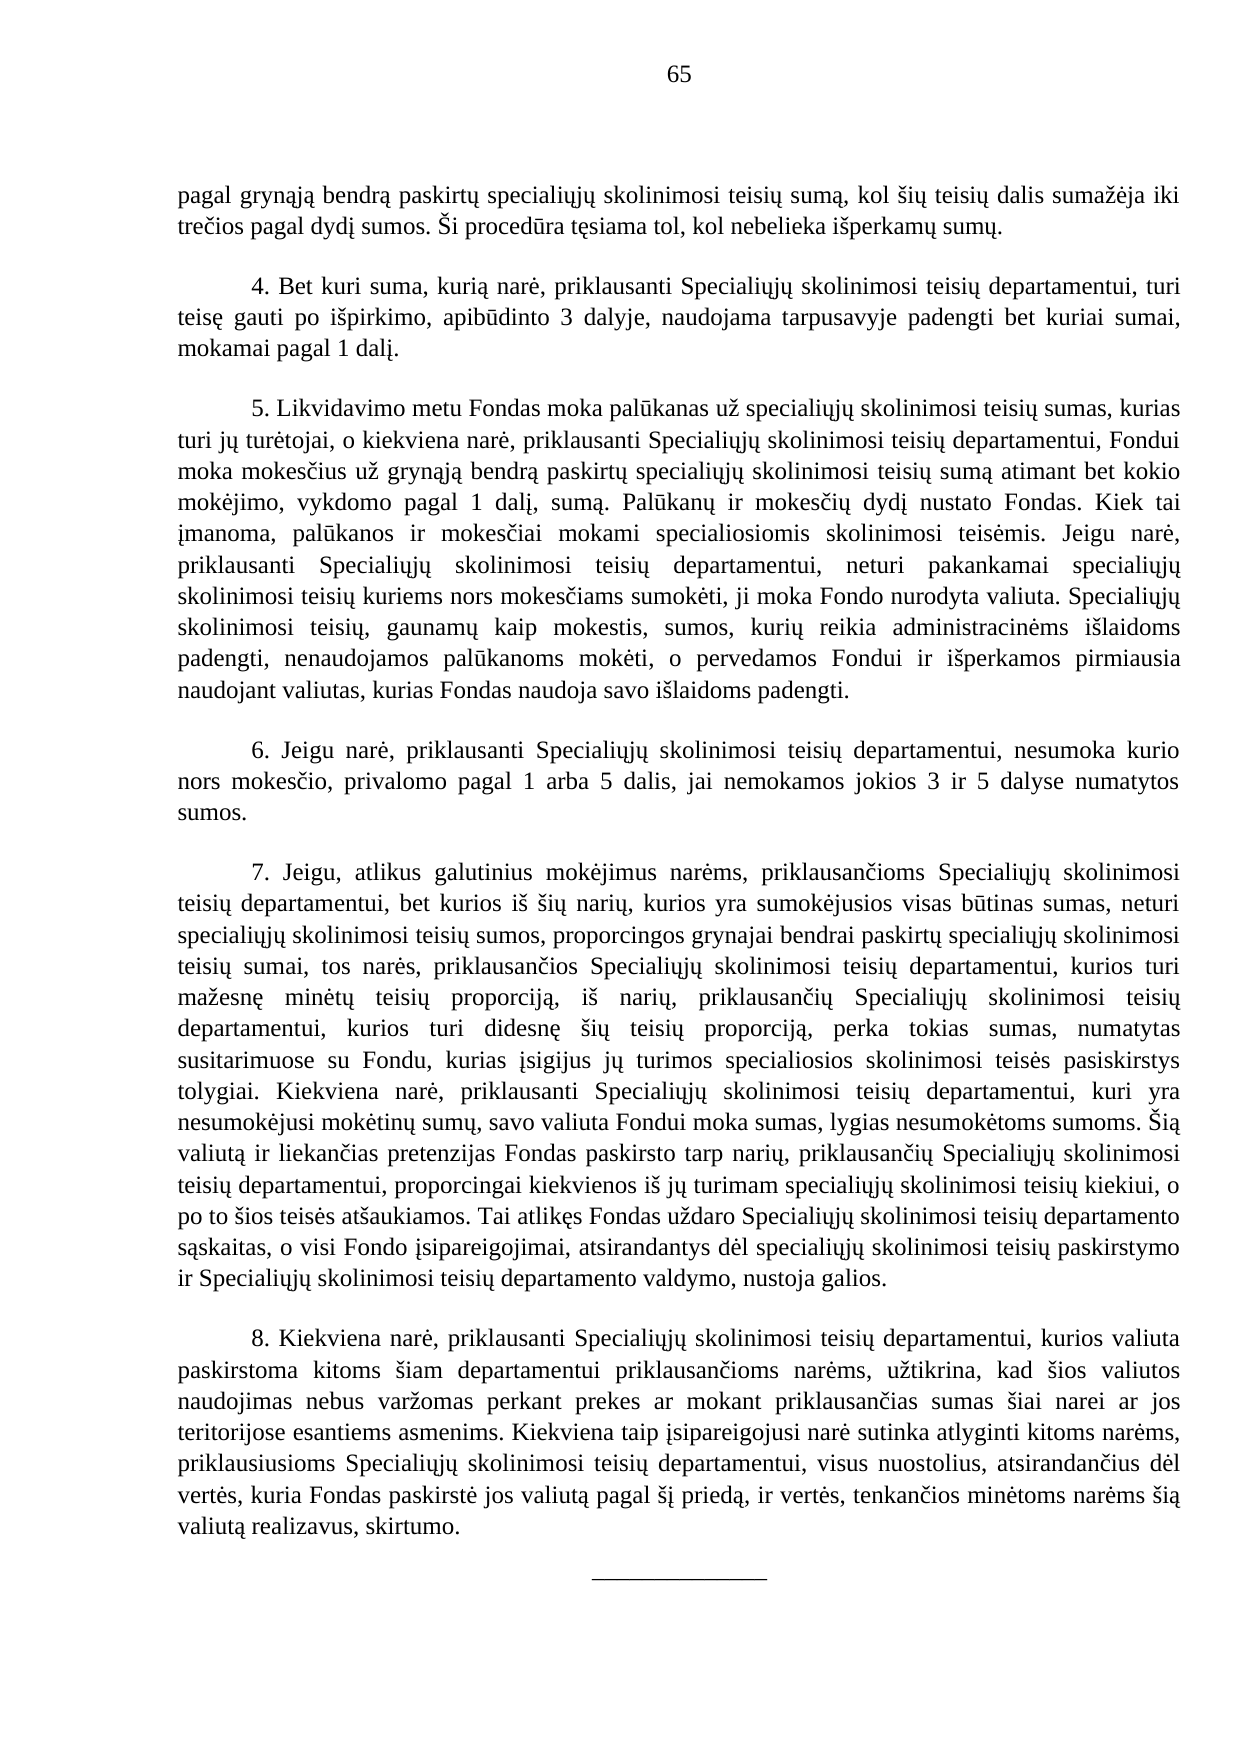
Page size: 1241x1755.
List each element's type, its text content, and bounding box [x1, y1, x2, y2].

text 5. Likvidavimo metu Fondas moka palūkanas už specialiųjų skolinimosi teisių sumas, kurias turi jų turėtojai, o kiekviena narė, priklausanti Specialiųjų skolinimosi teisių departamentui, Fondui moka mokesčius už grynąją bendrą paskirtų specialiųjų skolinimosi teisių sumą atimant bet kokio mokėjimo, vykdomo pagal 1 dalį, sumą. Palūkanų ir mokesčių dydį nustato Fondas. Kiek tai įmanoma, palūkanos ir mokesčiai mokami specialiosiomis skolinimosi teisėmis. Jeigu narė, priklausanti Specialiųjų skolinimosi teisių departamentui, neturi pakankamai specialiųjų skolinimosi teisių kuriems nors mokesčiams sumokėti, ji moka Fondo nurodyta valiuta. Specialiųjų skolinimosi teisių, gaunamų kaip mokestis, sumos, kurių reikia administracinėms išlaidoms padengti, nenaudojamos palūkanoms mokėti, o pervedamos Fondui ir išperkamos pirmiausia naudojant valiutas, kurias Fondas naudoja savo išlaidoms padengti. [177, 391, 1181, 703]
text ______________ [177, 1552, 1181, 1583]
text 4. Bet kuri suma, kurią narė, priklausanti Specialiųjų skolinimosi teisių departamentui, turi teisę gauti po išpirkimo, apibūdinto 3 dalyje, naudojama tarpusavyje padengti bet kuriai sumai, mokamai pagal 1 dalį. [177, 268, 1181, 362]
text 8. Kiekviena narė, priklausanti Specialiųjų skolinimosi teisių departamentui, kurios valiuta paskirstoma kitoms šiam departamentui priklausančioms narėms, užtikrina, kad šios valiutos naudojimas nebus varžomas perkant prekes ar mokant priklausančias sumas šiai narei ar jos teritorijose esantiems asmenims. Kiekviena taip įsipareigojusi narė sutinka atlyginti kitoms narėms, priklausiusioms Specialiųjų skolinimosi teisių departamentui, visus nuostolius, atsirandančius dėl vertės, kuria Fondas paskirstė jos valiutą pagal šį priedą, ir vertės, tenkančios minėtoms narėms šią valiutą realizavus, skirtumo. [177, 1321, 1181, 1540]
text 7. Jeigu, atlikus galutinius mokėjimus narėms, priklausančioms Specialiųjų skolinimosi teisių departamentui, bet kurios iš šių narių, kurios yra sumokėjusios visas būtinas sumas, neturi specialiųjų skolinimosi teisių sumos, proporcingos grynajai bendrai paskirtų specialiųjų skolinimosi teisių sumai, tos narės, priklausančios Specialiųjų skolinimosi teisių departamentui, kurios turi mažesnę minėtų teisių proporciją, iš narių, priklausančių Specialiųjų skolinimosi teisių departamentui, kurios turi didesnę šių teisių proporciją, perka tokias sumas, numatytas susitarimuose su Fondu, kurias įsigijus jų turimos specialiosios skolinimosi teisės pasiskirstys tolygiai. Kiekviena narė, priklausanti Specialiųjų skolinimosi teisių departamentui, kuri yra nesumokėjusi mokėtinų sumų, savo valiuta Fondui moka sumas, lygias nesumokėtoms sumoms. Šią valiutą ir liekančias pretenzijas Fondas paskirsto tarp narių, priklausančių Specialiųjų skolinimosi teisių departamentui, proporcingai kiekvienos iš jų turimam specialiųjų skolinimosi teisių kiekiui, o po to šios teisės atšaukiamos. Tai atlikęs Fondas uždaro Specialiųjų skolinimosi teisių departamento sąskaitas, o visi Fondo įsipareigojimai, atsirandantys dėl specialiųjų skolinimosi teisių paskirstymo ir Specialiųjų skolinimosi teisių departamento valdymo, nustoja galios. [177, 855, 1181, 1292]
text 6. Jeigu narė, priklausanti Specialiųjų skolinimosi teisių departamentui, nesumoka kurio nors mokesčio, privalomo pagal 1 arba 5 dalis, jai nemokamos jokios 3 ir 5 dalyse numatytos sumos. [177, 732, 1181, 826]
text pagal grynąją bendrą paskirtų specialiųjų skolinimosi teisių sumą, kol šių teisių dalis sumažėja iki trečios pagal dydį sumos. Ši procedūra tęsiama tol, kol nebelieka išperkamų sumų. [177, 177, 1181, 240]
